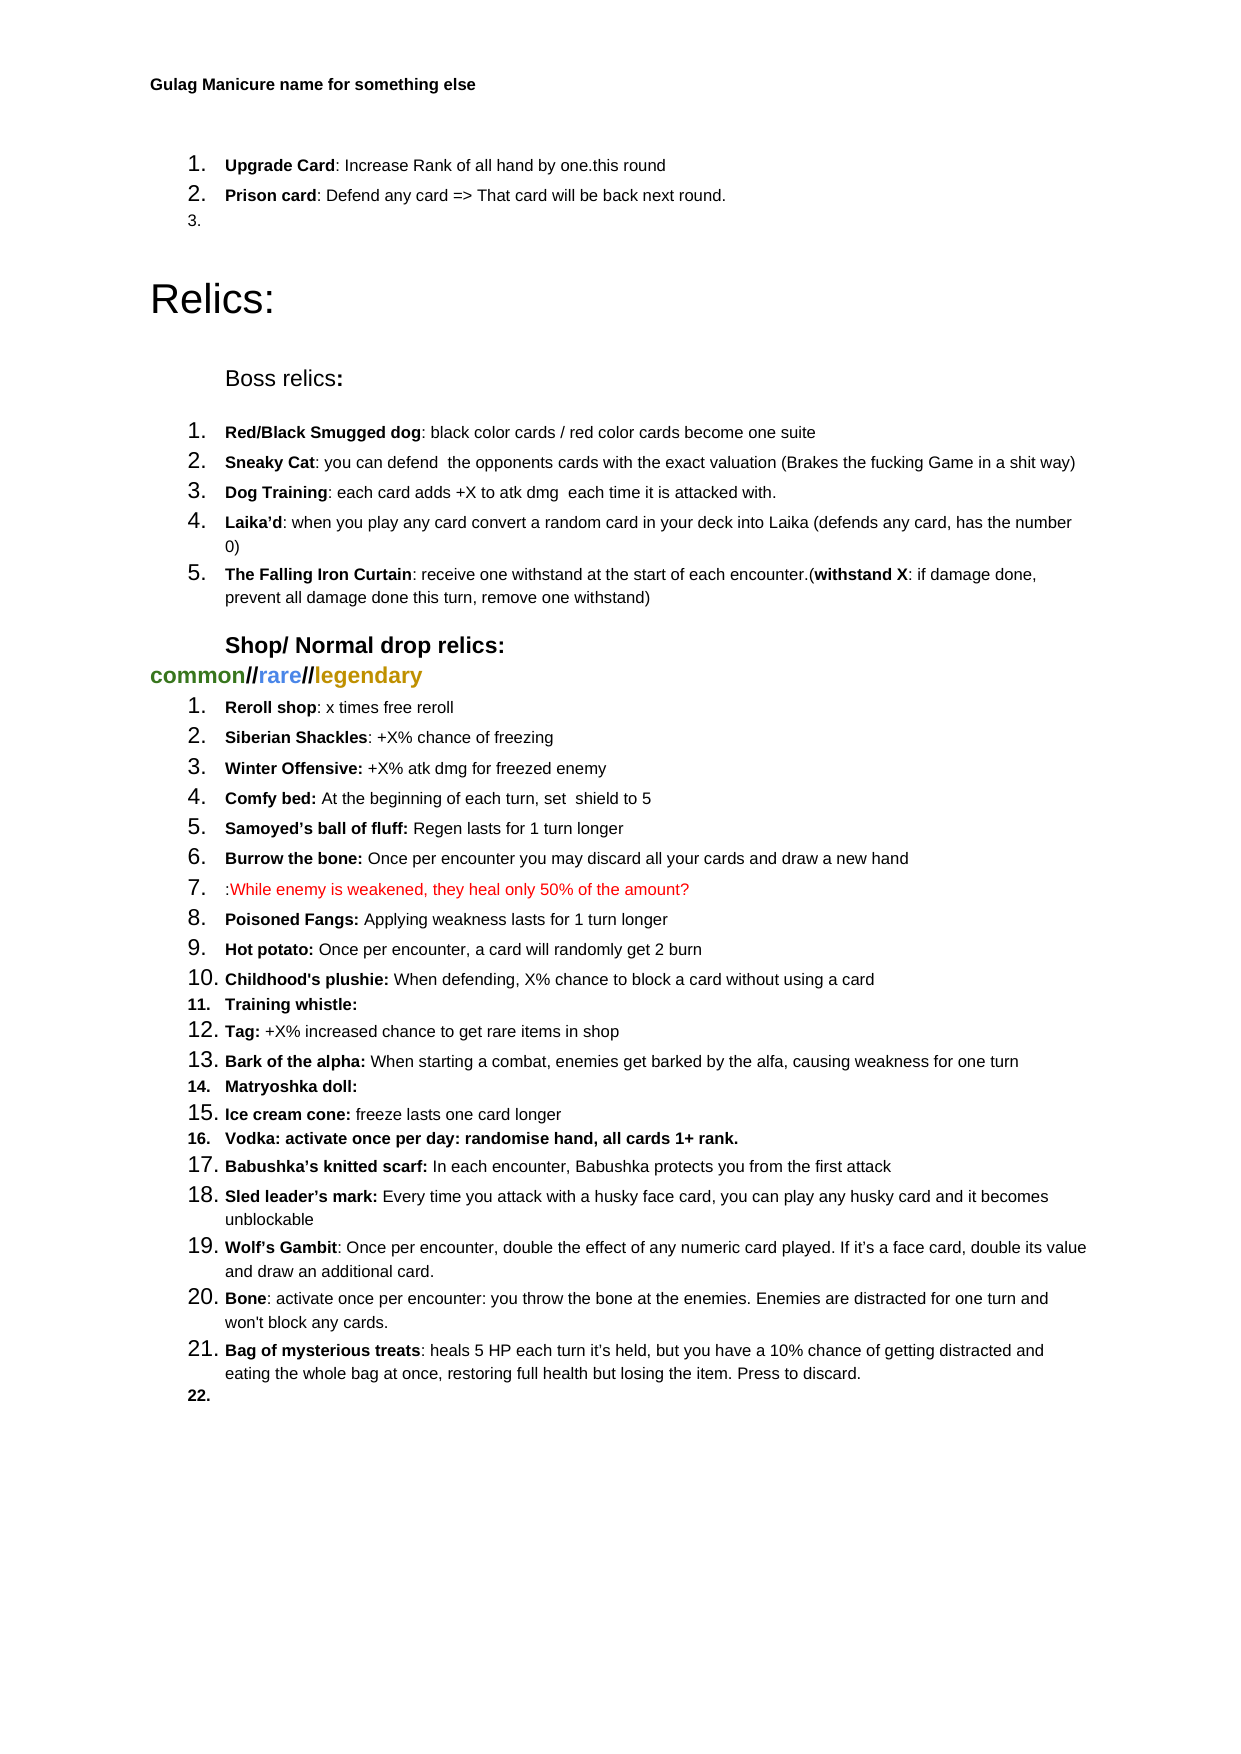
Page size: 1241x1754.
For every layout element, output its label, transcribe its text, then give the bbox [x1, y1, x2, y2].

list Winter Offensive: +X% atk dmg for freezed enemy [187, 753, 1090, 779]
list Comfy bed: At the beginning of each turn, set shield to 5 [187, 783, 1090, 809]
text Shop/ Normal drop relics: [150, 632, 1090, 658]
list The Falling Iron Curtain: receive one withstand at the start of each encounter.(withstand X: if damage done, prevent all damage done this turn, remove one withstand) [187, 559, 1090, 607]
list Bag of mysterious treats: heals 5 HP each turn it’s held, but you have a 10% chance of getting distracted and eating the whole bag at once, restoring full health but losing the item. Press to discard. [187, 1334, 1090, 1383]
list Laika’d: when you play any card convert a random card in your deck into Laika (defends any card, has the number 0) [187, 507, 1090, 556]
list Prison card: Defend any card => That card will be back next round. [187, 180, 1090, 207]
list Hot potato: Once per encounter, a card will randomly get 2 burn [187, 934, 1090, 960]
list Bark of the alpha: When starting a combat, enemies get barked by the alfa, causing weakness for one turn [187, 1046, 1090, 1073]
list Ice cream cone: freeze lasts one card longer [187, 1099, 1090, 1125]
list Poisoned Fangs: Applying weakness lasts for 1 turn longer [187, 904, 1090, 930]
list Tag: +X% increased chance to get rare items in shop [187, 1016, 1090, 1043]
list :While enemy is weakened, they heal only 50% of the amount? [187, 873, 1090, 900]
list Upgrade Card: Increase Rank of all hand by one.this round [187, 150, 1090, 176]
text common//rare//legendary [150, 662, 1090, 688]
list Babushka’s knitted scarf: In each encounter, Babushka protects you from the first attack [187, 1151, 1090, 1177]
list Samoyed’s ball of fluff: Regen lasts for 1 turn longer [187, 813, 1090, 839]
list Matryoshka doll: [187, 1077, 1090, 1096]
list Burrow the bone: Once per encounter you may discard all your cards and draw a new hand [187, 843, 1090, 869]
list Bone: activate once per encounter: you throw the bone at the enemies. Enemies are distracted for one turn and won't block any cards. [187, 1283, 1090, 1332]
text Boss relics: [150, 334, 1090, 391]
list Training whistle: [187, 994, 1090, 1013]
list Wolf’s Gambit: Once per encounter, double the effect of any numeric card played. If it’s a face card, double its value and draw an additional card. [187, 1232, 1090, 1281]
subtitle Relics: [150, 274, 1090, 322]
list Vodka: activate once per day: randomise hand, all cards 1+ rank. [187, 1129, 1090, 1148]
list Childhood's plushie: When defending, X% chance to block a card without using a card [187, 964, 1090, 990]
list Red/Black Smugged dog: black color cards / red color cards become one suite [187, 417, 1090, 443]
list Dog Training: each card adds +X to atk dmg each time it is attacked with. [187, 477, 1090, 504]
list Siberian Shackles: +X% chance of freezing [187, 722, 1090, 749]
list Sneaky Cat: you can defend the opponents cards with the exact valuation (Brakes the fucking Game in a shit way) [187, 447, 1090, 473]
list Reroll shop: x times free reroll [187, 692, 1090, 718]
list Sled leader’s mark: Every time you attack with a husky face card, you can play any husky card and it becomes unblockable [187, 1181, 1090, 1229]
